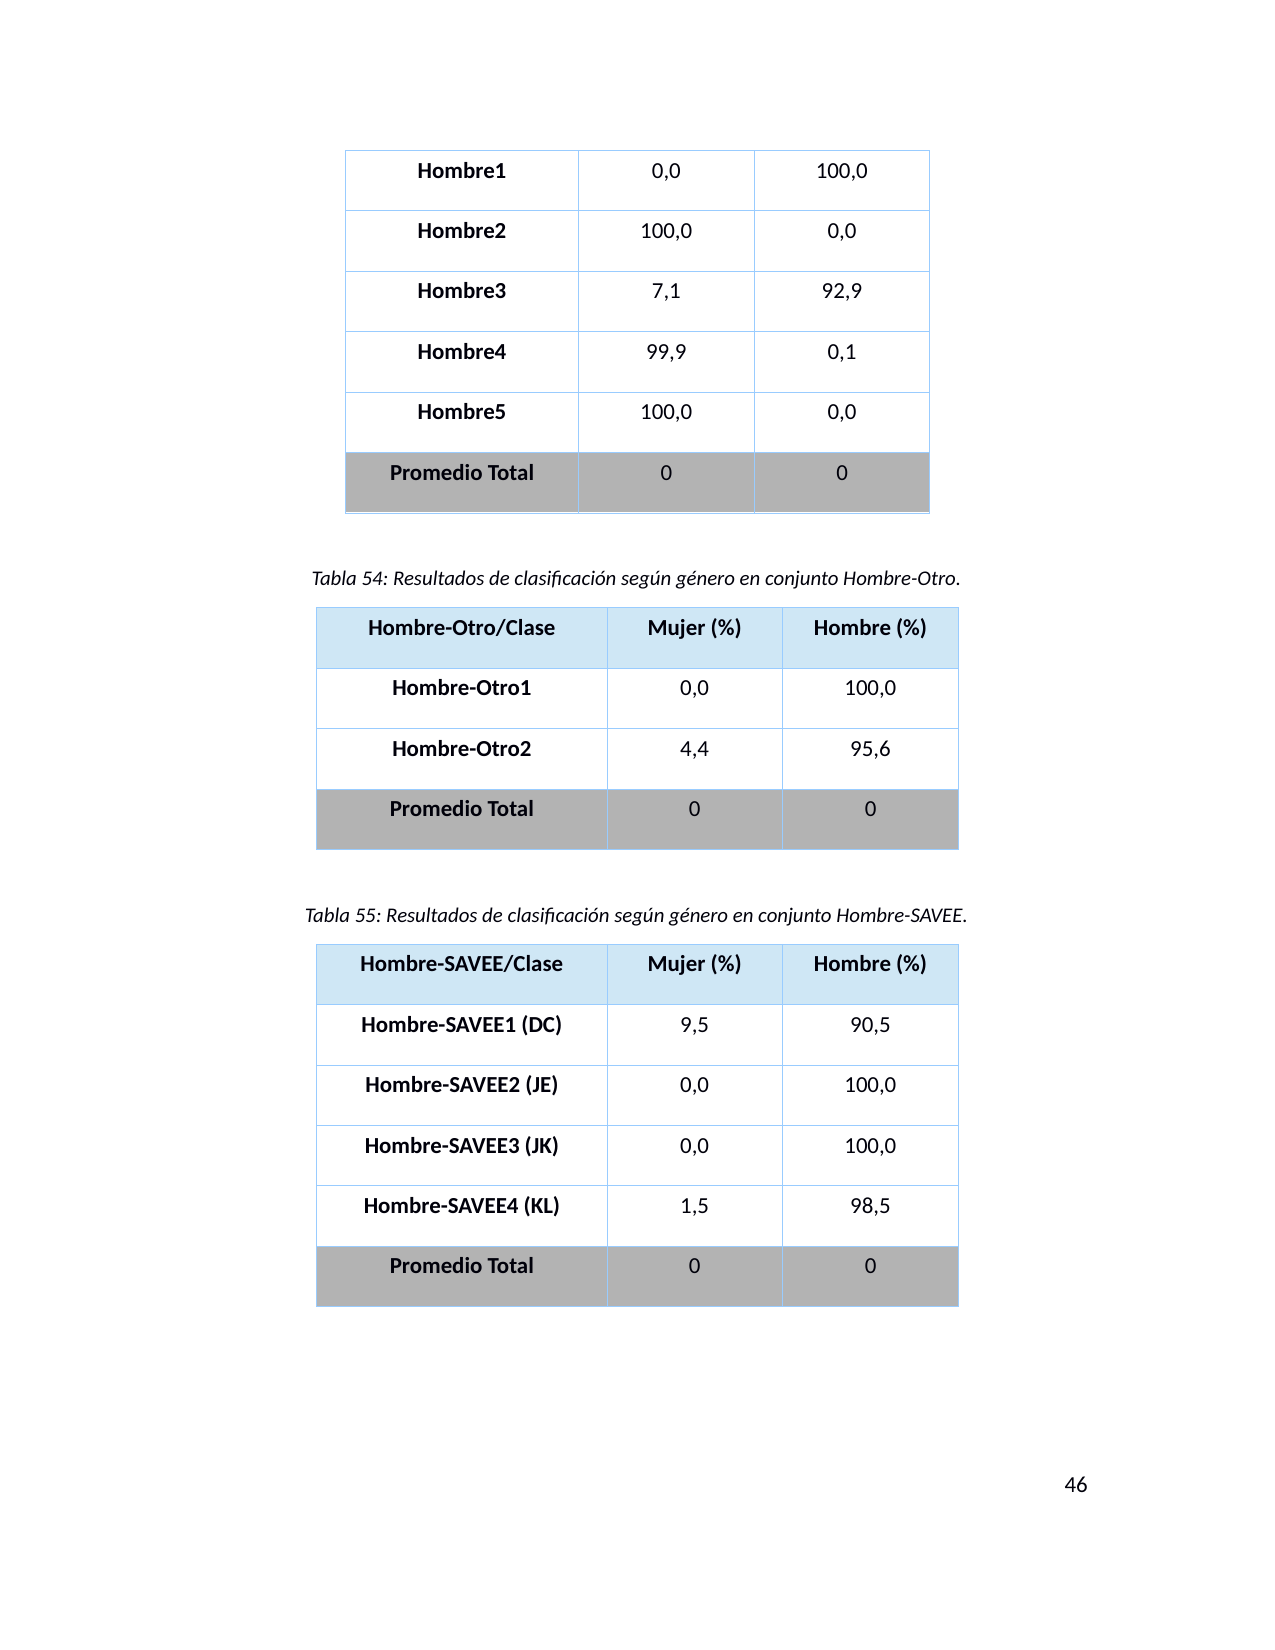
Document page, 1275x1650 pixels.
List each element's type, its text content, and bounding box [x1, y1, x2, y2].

text Tabla 54: Resultados de clasificación según género en conjunto Hombre-Otro. [187, 566, 1087, 591]
table_cell 100,0 [579, 393, 754, 452]
table_cell 90,5 [783, 1005, 958, 1064]
table_header Mujer (%) [608, 608, 782, 668]
table_cell Hombre3 [346, 272, 578, 331]
table_cell 1,5 [608, 1186, 782, 1246]
table_cell 0,0 [608, 1126, 782, 1185]
table_cell Hombre5 [346, 393, 578, 452]
table_cell 97,25 [783, 1247, 958, 1306]
table_cell 100,0 [783, 1126, 958, 1185]
table_cell 0,0 [579, 151, 754, 210]
table_header Hombre (%) [783, 945, 958, 1004]
table_cell 92,9 [755, 272, 929, 331]
table_cell Hombre2 [346, 211, 578, 271]
table_cell 2,2 [608, 790, 782, 849]
table_cell 0,1 [755, 332, 929, 392]
table_cell 2,75 [608, 1247, 782, 1306]
table_header Mujer (%) [608, 945, 782, 1004]
table_cell Promedio Total [346, 453, 578, 512]
table_cell 0,0 [755, 211, 929, 271]
text Tabla 55: Resultados de clasificación según género en conjunto Hombre-SAVEE. [187, 902, 1087, 927]
table_cell Hombre-SAVEE2 (JE) [317, 1066, 607, 1125]
table_cell Hombre-SAVEE1 (DC) [317, 1005, 607, 1064]
table_header Hombre-Otro/Clase [317, 608, 607, 668]
table_cell 9,5 [608, 1005, 782, 1064]
table_cell 99,9 [579, 332, 754, 392]
table_cell Hombre1 [346, 151, 578, 210]
table_cell 95,6 [783, 729, 958, 788]
table_cell Hombre-SAVEE4 (KL) [317, 1186, 607, 1246]
table_cell Promedio Total [317, 1247, 607, 1306]
table_cell 4,4 [608, 729, 782, 788]
table_cell 97,8 [783, 790, 958, 849]
table_cell Hombre4 [346, 332, 578, 392]
table_cell Promedio Total [317, 790, 607, 849]
table_cell 100,0 [755, 151, 929, 210]
table_cell Hombre-SAVEE3 (JK) [317, 1126, 607, 1185]
table_cell 38,6 [755, 453, 929, 512]
table_header Hombre-SAVEE/Clase [317, 945, 607, 1004]
table_cell 98,5 [783, 1186, 958, 1246]
table_cell 0,0 [608, 669, 782, 728]
table_cell 100,0 [783, 1066, 958, 1125]
table_cell 0,0 [608, 1066, 782, 1125]
table_cell 100,0 [783, 669, 958, 728]
table_header Hombre (%) [783, 608, 958, 668]
table_cell 61,4 [579, 453, 754, 512]
table_cell Hombre-Otro1 [317, 669, 607, 728]
table_cell Hombre-Otro2 [317, 729, 607, 788]
table_cell 7,1 [579, 272, 754, 331]
table_cell 100,0 [579, 211, 754, 271]
table_cell 0,0 [755, 393, 929, 452]
